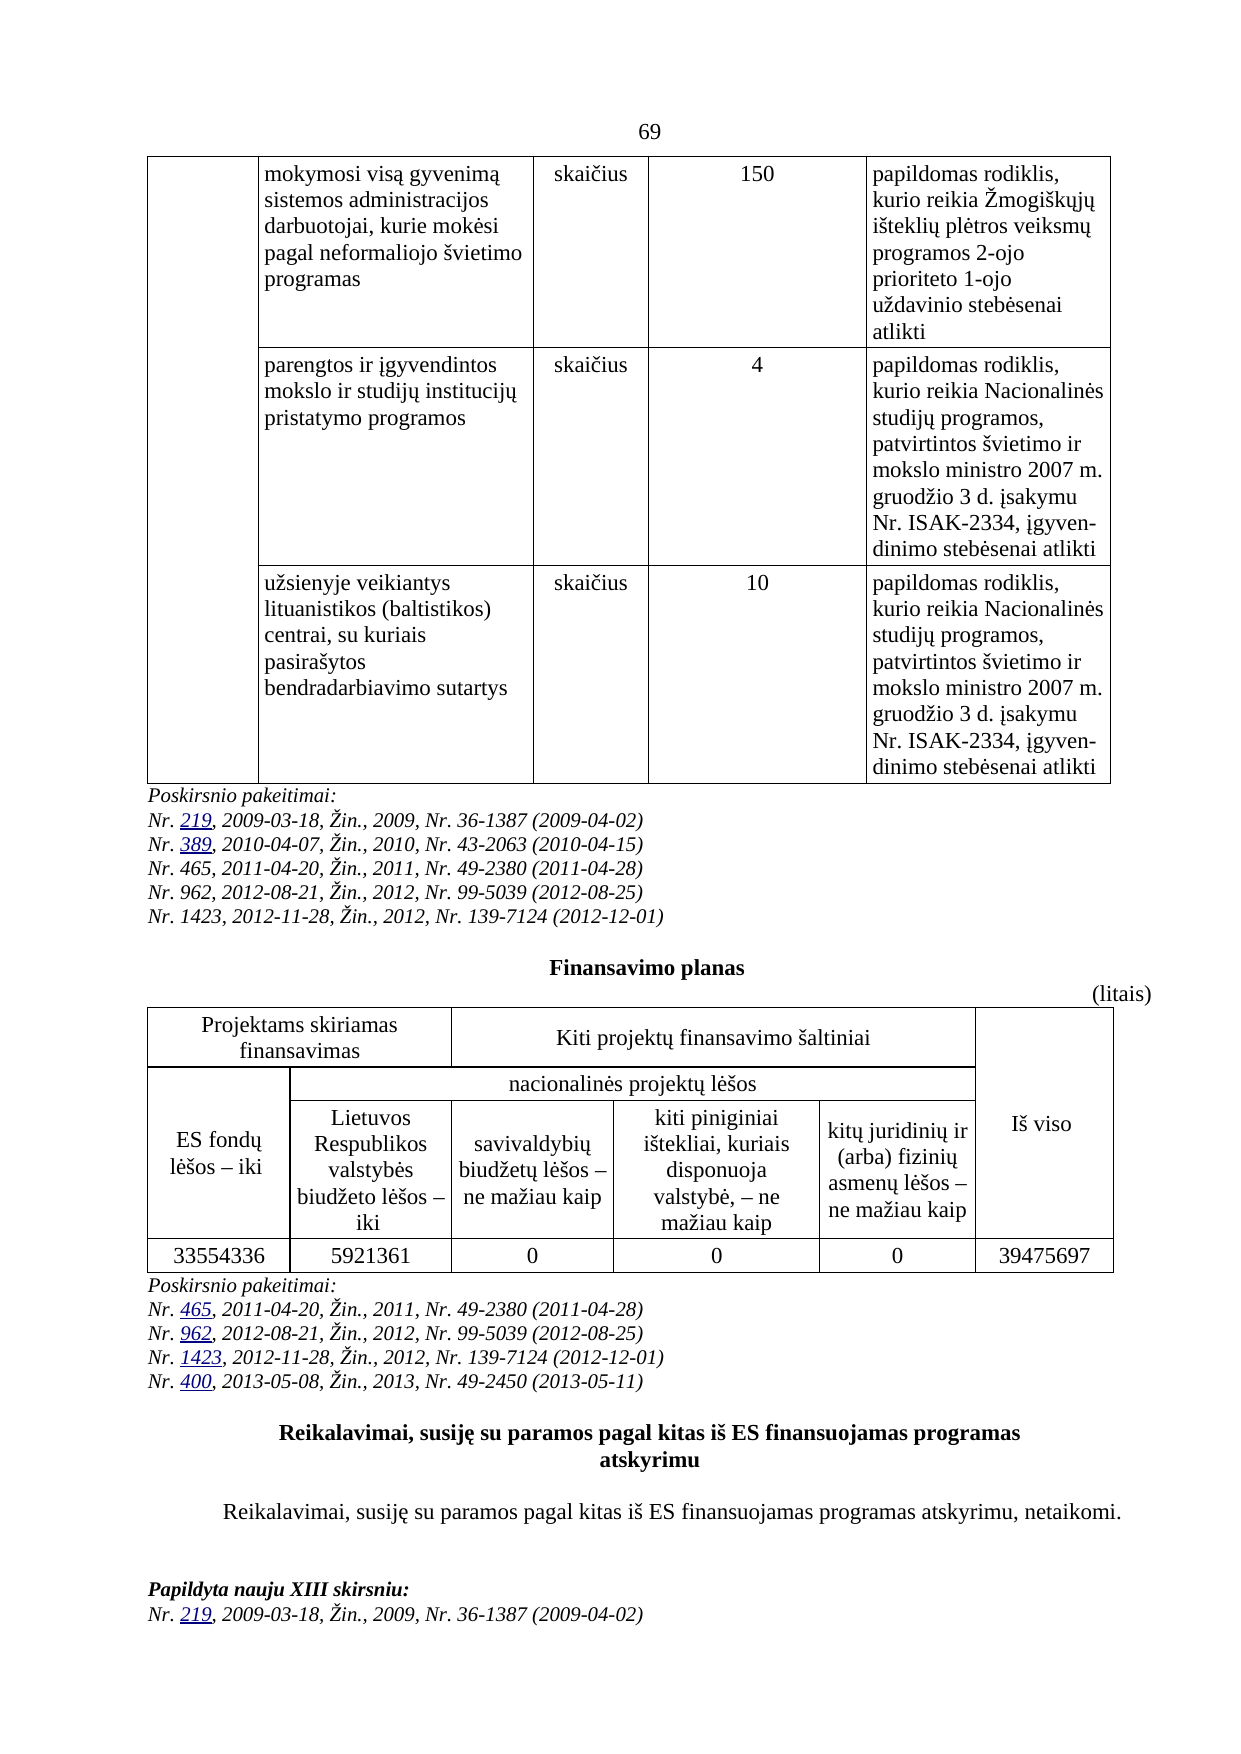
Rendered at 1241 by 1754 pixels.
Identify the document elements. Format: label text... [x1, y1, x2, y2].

table_cell ES fondų lėšos – iki [148, 1068, 289, 1238]
table_cell 0 [614, 1239, 819, 1272]
table_cell 39475697 [976, 1239, 1113, 1272]
text Nr. 962, 2012-08-21, Žin., 2012, Nr. 99-5039 (2012-08-25) [148, 1321, 1152, 1345]
table_cell mokymosi visą gyvenimą sistemos administracijos darbuotojai, kurie mokėsi pagal neformaliojo švietimo programas [259, 157, 533, 347]
table_cell skaičius [534, 157, 648, 347]
text Nr. 465, 2011-04-20, Žin., 2011, Nr. 49-2380 (2011-04-28) [148, 1297, 1152, 1321]
text Poskirsnio pakeitimai: [148, 783, 1152, 807]
text Nr. 389, 2010-04-07, Žin., 2010, Nr. 43-2063 (2010-04-15) [148, 832, 1152, 856]
table_cell 10 [649, 566, 866, 782]
table_cell papildomas rodiklis, kurio reikia Nacionalinės studijų programos, patvirtintos švietimo ir mokslo ministro 2007 m. gruodžio 3 d. įsakymu Nr. ISAK-2334, įgyven­dinimo stebėsenai atlikti [867, 566, 1110, 782]
table_cell papildomas rodiklis, kurio reikia Nacionalinės studijų programos, patvirtintos švietimo ir mokslo ministro 2007 m. gruodžio 3 d. įsakymu Nr. ISAK-2334, įgyven­dinimo stebėsenai atlikti [867, 348, 1110, 565]
table_cell papildomas rodiklis, kurio reikia Žmogiškųjų išteklių plėtros veiksmų programos 2-ojo prioriteto 1-ojo uždavinio stebėsenai atlikti [867, 157, 1110, 347]
text Nr. 1423, 2012-11-28, Žin., 2012, Nr. 139-7124 (2012-12-01) [148, 1345, 1152, 1369]
table_cell skaičius [534, 348, 648, 565]
text Papildyta nauju XIII skirsniu: [148, 1577, 1152, 1601]
table_header Iš viso [976, 1008, 1113, 1238]
text Nr. 219, 2009-03-18, Žin., 2009, Nr. 36-1387 (2009-04-02) [148, 1601, 1152, 1626]
text Poskirsnio pakeitimai: [148, 1273, 1152, 1297]
text Finansavimo planas [148, 954, 1152, 981]
table_cell Lietuvos Respublikos valstybės biudžeto lėšos – iki [291, 1101, 451, 1238]
table_cell kitų juridinių ir (arba) fizinių asmenų lėšos – ne mažiau kaip [820, 1101, 975, 1238]
table_cell [148, 157, 258, 782]
table_cell 0 [452, 1239, 613, 1272]
text (litais) [148, 981, 1152, 1007]
text Reikalavimai, susiję su paramos pagal kitas iš ES finansuojamas programas atskyrimu [148, 1419, 1152, 1472]
table_cell 33554336 [148, 1239, 289, 1272]
table_cell kiti piniginiai ištekliai, kuriais disponuoja valstybė, – ne mažiau kaip [614, 1101, 819, 1238]
table_cell 5921361 [291, 1239, 451, 1272]
table_cell skaičius [534, 566, 648, 782]
table_cell 0 [820, 1239, 975, 1272]
text Nr. 465, 2011-04-20, Žin., 2011, Nr. 49-2380 (2011-04-28) [148, 856, 1152, 880]
table_header Projektams skiriamas finansavimas [148, 1008, 451, 1066]
table_cell nacionalinės projektų lėšos [291, 1068, 975, 1100]
text Nr. 1423, 2012-11-28, Žin., 2012, Nr. 139-7124 (2012-12-01) [148, 904, 1152, 928]
table_cell 150 [649, 157, 866, 347]
table_header Kiti projektų finansavimo šaltiniai [452, 1008, 975, 1066]
table_cell 4 [649, 348, 866, 565]
table_cell parengtos ir įgyvendintos mokslo ir studijų institucijų pristatymo programos [259, 348, 533, 565]
table_cell savivaldybių biudžetų lėšos – ne mažiau kaip [452, 1101, 613, 1238]
text Nr. 962, 2012-08-21, Žin., 2012, Nr. 99-5039 (2012-08-25) [148, 880, 1152, 904]
text Nr. 400, 2013-05-08, Žin., 2013, Nr. 49-2450 (2013-05-11) [148, 1369, 1152, 1393]
text Nr. 219, 2009-03-18, Žin., 2009, Nr. 36-1387 (2009-04-02) [148, 807, 1152, 832]
table_cell užsienyje veikiantys lituanistikos (baltistikos) centrai, su kuriais pasirašytos bendradarbiavimo sutartys [259, 566, 533, 782]
text Reikalavimai, susiję su paramos pagal kitas iš ES finansuojamas programas atskyrimu, netaikomi. [148, 1498, 1152, 1525]
